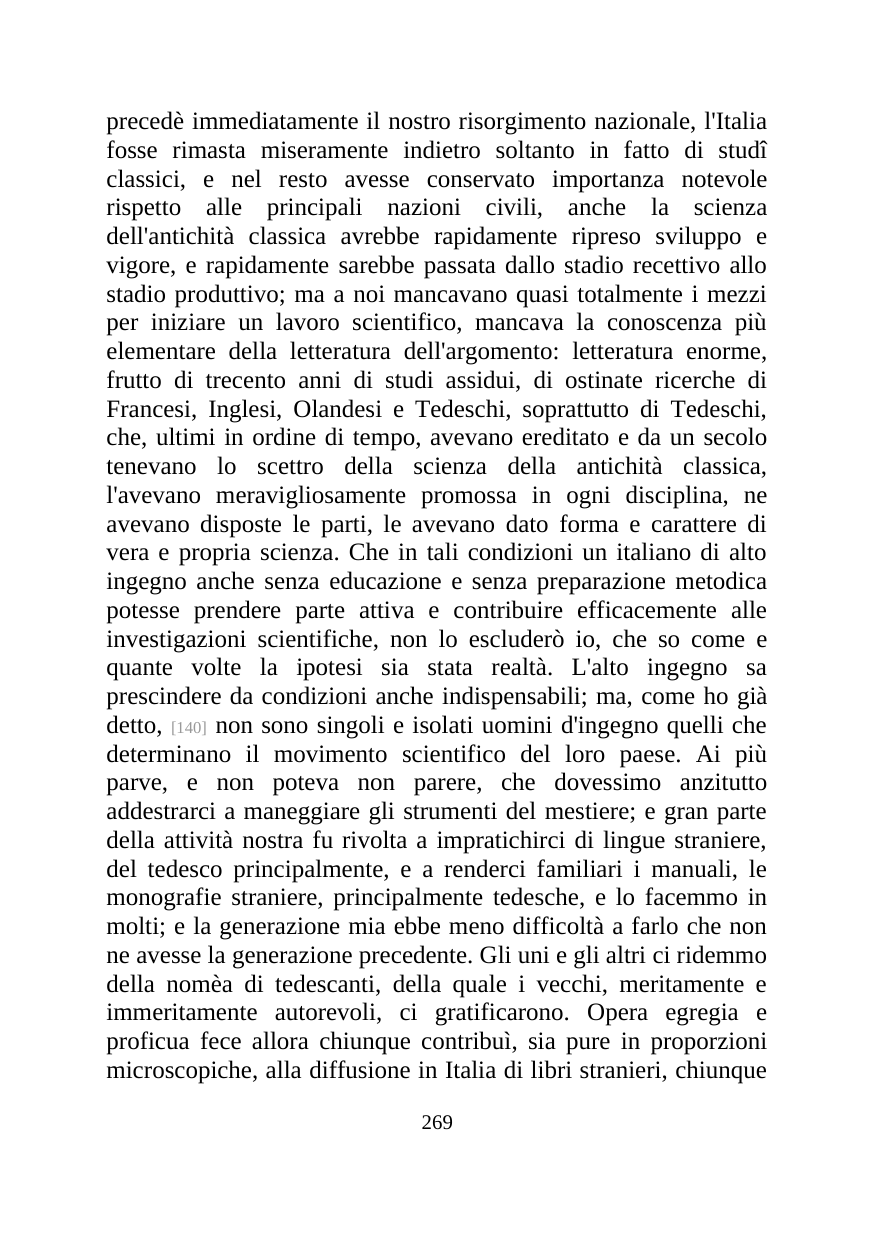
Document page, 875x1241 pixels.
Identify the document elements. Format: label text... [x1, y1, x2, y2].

text precedè immediatamente il nostro risorgimento nazionale, l'Italia fosse rimasta miseramente indietro soltanto in fatto di studî classici, e nel resto avesse conservato importanza notevole rispetto alle principali nazioni civili, anche la scienza dell'antichità classica avrebbe rapidamente ripreso sviluppo e vigore, e rapidamente sarebbe passata dallo stadio recettivo allo stadio produttivo; ma a noi mancavano quasi totalmente i mezzi per iniziare un lavoro scientifico, mancava la conoscenza più elementare della letteratura dell'argomento: letteratura enorme, frutto di trecento anni di studi assidui, di ostinate ricerche di Francesi, Inglesi, Olandesi e Tedeschi, soprattutto di Tedeschi, che, ultimi in ordine di tempo, avevano ereditato e da un secolo tenevano lo scettro della scienza della antichità classica, l'avevano meravigliosamente promossa in ogni disciplina, ne avevano disposte le parti, le avevano dato forma e carattere di vera e propria scienza. Che in tali condizioni un italiano di alto ingegno anche senza educazione e senza preparazione metodica potesse prendere parte attiva e contribuire efficacemente alle investigazioni scientifiche, non lo escluderò io, che so come e quante volte la ipotesi sia stata realtà. L'alto ingegno sa prescindere da condizioni anche indispensabili; ma, come ho già detto, [140] non sono singoli e isolati uomini d'ingegno quelli che determinano il movimento scientifico del loro paese. Ai più parve, e non poteva non parere, che dovessimo anzitutto addestrarci a maneggiare gli strumenti del mestiere; e gran parte della attività nostra fu rivolta a impratichirci di lingue straniere, del tedesco principalmente, e a renderci familiari i manuali, le monografie straniere, principalmente tedesche, e lo facemmo in molti; e la generazione mia ebbe meno difficoltà a farlo che non ne avesse la generazione precedente. Gli uni e gli altri ci ridemmo della nomèa di tedescanti, della quale i vecchi, meritamente e immeritamente autorevoli, ci gratificarono. Opera egregia e proficua fece allora chiunque contribuì, sia pure in proporzioni microscopiche, alla diffusione in Italia di libri stranieri, chiunque [106, 106, 768, 1084]
